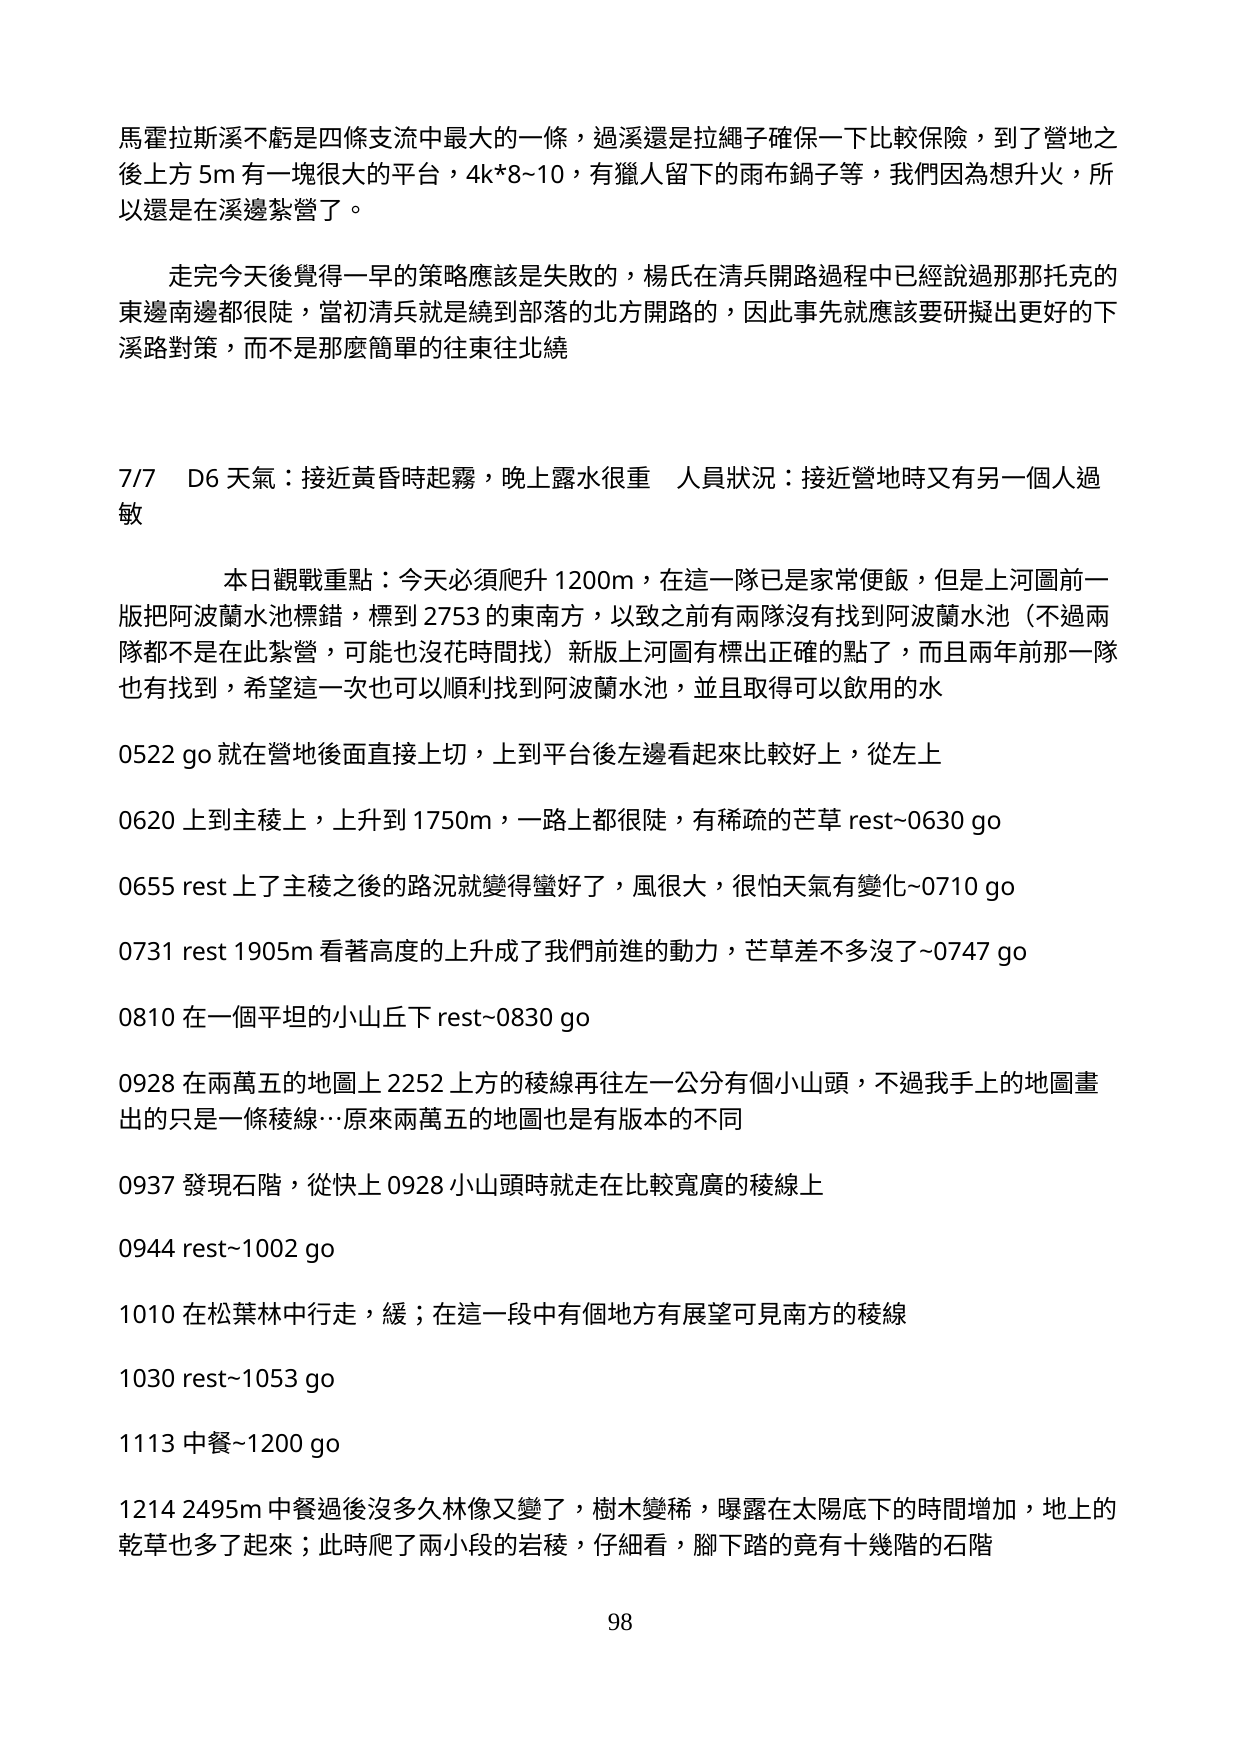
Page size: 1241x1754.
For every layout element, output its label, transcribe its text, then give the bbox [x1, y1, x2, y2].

text 0522 go就在營地後面直接上切，上到平台後左邊看起來比較好上，從左上 [118, 734, 1122, 771]
text 0810 在一個平坦的小山丘下rest~0830 go [118, 997, 1122, 1034]
text 1214 2495m中餐過後沒多久林像又變了，樹木變稀，曝露在太陽底下的時間增加，地上的乾草也多了起來；此時爬了兩小段的岩稜，仔細看，腳下踏的竟有十幾階的石階 [118, 1489, 1122, 1562]
text 0620 上到主稜上，上升到1750m，一路上都很陡，有稀疏的芒草 rest~0630 go [118, 800, 1122, 837]
text 0944 rest~1002 go [118, 1231, 1122, 1265]
text 7/7 D6 天氣：接近黃昏時起霧，晚上露水很重 人員狀況：接近營地時又有另一個人過敏 [118, 458, 1122, 531]
text 0937 發現石階，從快上0928小山頭時就走在比較寬廣的稜線上 [118, 1165, 1122, 1201]
text 1030 rest~1053 go [118, 1360, 1122, 1394]
text 1113 中餐~1200 go [118, 1424, 1122, 1460]
text 0731 rest 1905m看著高度的上升成了我們前進的動力，芒草差不多沒了~0747 go [118, 932, 1122, 968]
text 走完今天後覺得一早的策略應該是失敗的，楊氏在清兵開路過程中已經說過那那托克的東邊南邊都很陡，當初清兵就是繞到部落的北方開路的，因此事先就應該要研擬出更好的下溪路對策，而不是那麼簡單的往東往北繞 [118, 256, 1122, 365]
text 0655 rest上了主稜之後的路況就變得蠻好了，風很大，很怕天氣有變化~0710 go [118, 866, 1122, 902]
text 1010 在松葉林中行走，緩；在這一段中有個地方有展望可見南方的稜線 [118, 1294, 1122, 1331]
text 馬霍拉斯溪不虧是四條支流中最大的一條，過溪還是拉繩子確保一下比較保險，到了營地之後上方5m有一塊很大的平台，4k*8~10，有獵人留下的雨布鍋子等，我們因為想升火，所以還是在溪邊紮營了。 [118, 118, 1122, 227]
text 0928 在兩萬五的地圖上2252上方的稜線再往左一公分有個小山頭，不過我手上的地圖畫出的只是一條稜線…原來兩萬五的地圖也是有版本的不同 [118, 1063, 1122, 1136]
text 本日觀戰重點：今天必須爬升1200m，在這一隊已是家常便飯，但是上河圖前一版把阿波蘭水池標錯，標到2753的東南方，以致之前有兩隊沒有找到阿波蘭水池（不過兩隊都不是在此紮營，可能也沒花時間找）新版上河圖有標出正確的點了，而且兩年前那一隊也有找到，希望這一次也可以順利找到阿波蘭水池，並且取得可以飲用的水 [118, 560, 1122, 705]
